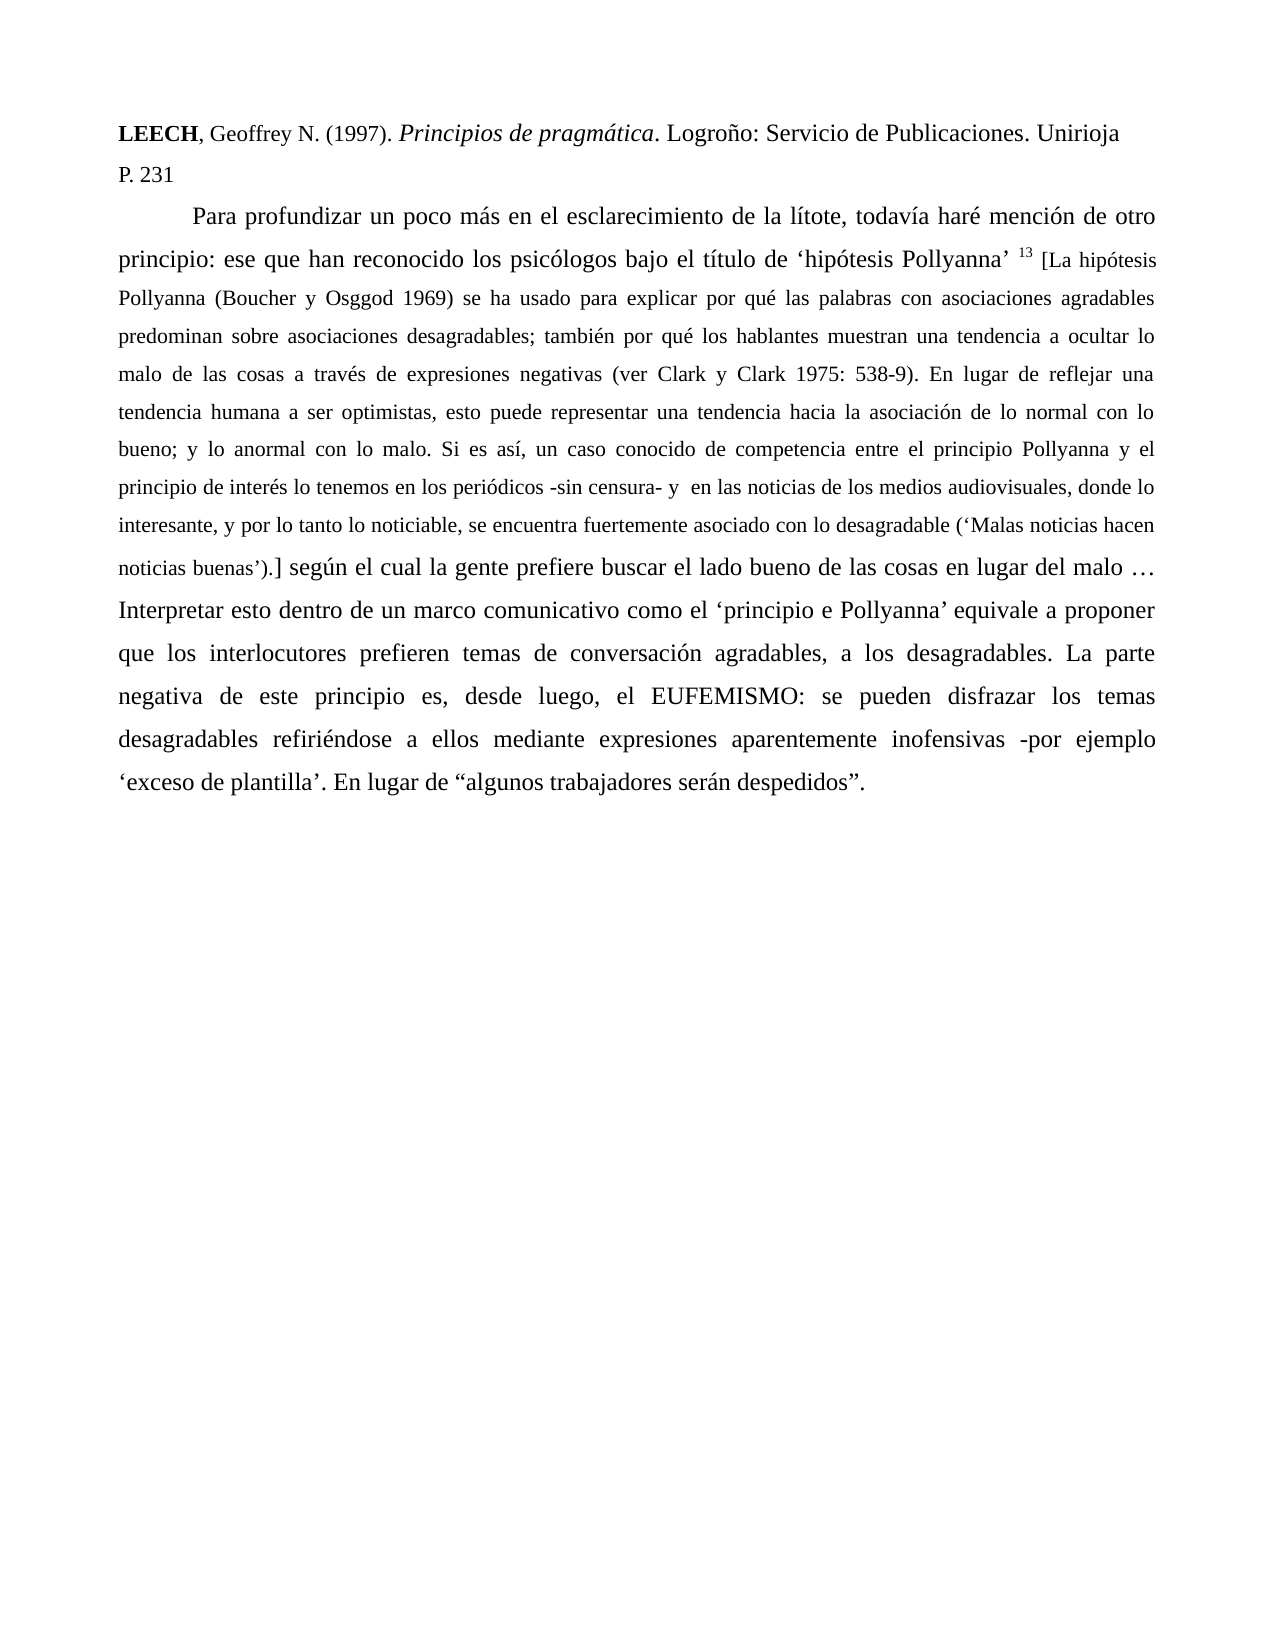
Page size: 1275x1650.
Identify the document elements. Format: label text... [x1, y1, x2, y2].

text LEECH, Geoffrey N. (1997). Principios de pragmática. Logroño: Servicio de Publicaciones. Unirioja [118, 118, 1157, 147]
text Para profundizar un poco más en el esclarecimiento de la lítote, todavía haré mención de otro principio: ese que han reconocido los psicólogos bajo el título de ‘hipótesis Pollyanna’ 13 [La hipótesis Pollyanna (Boucher y Osggod 1969) se ha usado para explicar por qué las palabras con asociaciones agradables predominan sobre asociaciones desagradables; también por qué los hablantes muestran una tendencia a ocultar lo malo de las cosas a través de expresiones negativas (ver Clark y Clark 1975: 538-9). En lugar de reflejar una tendencia humana a ser optimistas, esto puede representar una tendencia hacia la asociación de lo normal con lo bueno; y lo anormal con lo malo. Si es así, un caso conocido de competencia entre el principio Pollyanna y el principio de interés lo tenemos en los periódicos -sin censura- y en las noticias de los medios audiovisuales, donde lo interesante, y por lo tanto lo noticiable, se encuentra fuertemente asociado con lo desagradable (‘Malas noticias hacen noticias buenas’).] según el cual la gente prefiere buscar el lado bueno de las cosas en lugar del malo … Interpretar esto dentro de un marco comunicativo como el ‘principio e Pollyanna’ equivale a proponer que los interlocutores prefieren temas de conversación agradables, a los desagradables. La parte negativa de este principio es, desde luego, el EUFEMISMO: se pueden disfrazar los temas desagradables refiriéndose a ellos mediante expresiones aparentemente inofensivas -por ejemplo ‘exceso de plantilla’. En lugar de “algunos trabajadores serán despedidos”. [118, 201, 1157, 796]
text P. 231 [118, 161, 1157, 188]
